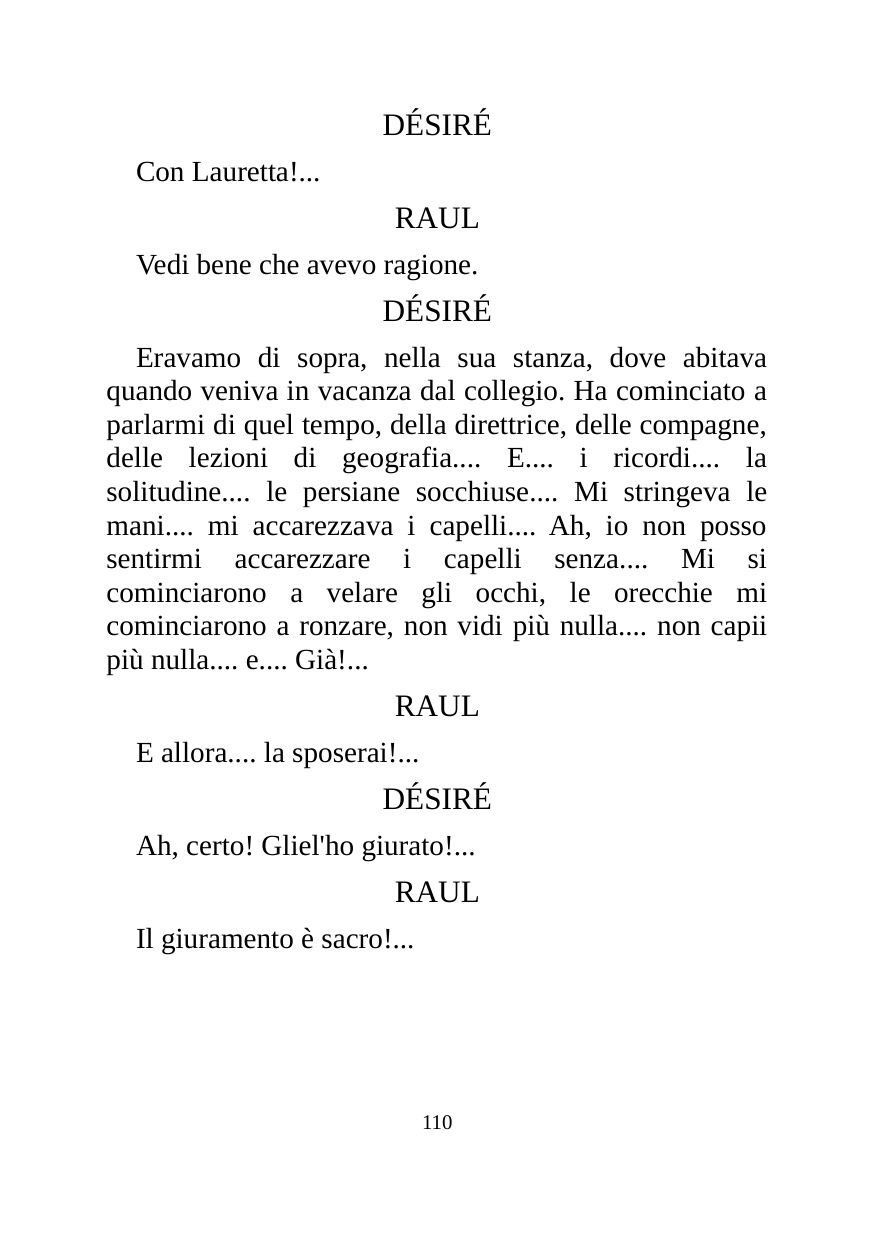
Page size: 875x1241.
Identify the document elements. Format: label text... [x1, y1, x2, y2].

text Con Lauretta!... [106, 154, 768, 187]
text RAUL [106, 873, 768, 909]
text Il giuramento è sacro!... [106, 921, 768, 954]
text Vedi bene che avevo ragione. [106, 247, 768, 281]
text DÉSIRÉ [106, 780, 768, 816]
text RAUL [106, 687, 768, 723]
text Ah, certo! Gliel'ho giurato!... [106, 828, 768, 861]
text DÉSIRÉ [106, 292, 768, 328]
text RAUL [106, 199, 768, 235]
text Eravamo di sopra, nella sua stanza, dove abitava quando veniva in vacanza dal collegio. Ha cominciato a parlarmi di quel tempo, della direttrice, delle compagne, delle lezioni di geografia.... E.... i ricordi.... la solitudine.... le persiane socchiuse.... Mi stringeva le mani.... mi accarezzava i capelli.... Ah, io non posso sentirmi accarezzare i capelli senza.... Mi si cominciarono a velare gli occhi, le orecchie mi cominciarono a ronzare, non vidi più nulla.... non capii più nulla.... e.... Già!... [106, 340, 768, 675]
text E allora.... la sposerai!... [106, 735, 768, 768]
text DÉSIRÉ [106, 106, 768, 142]
